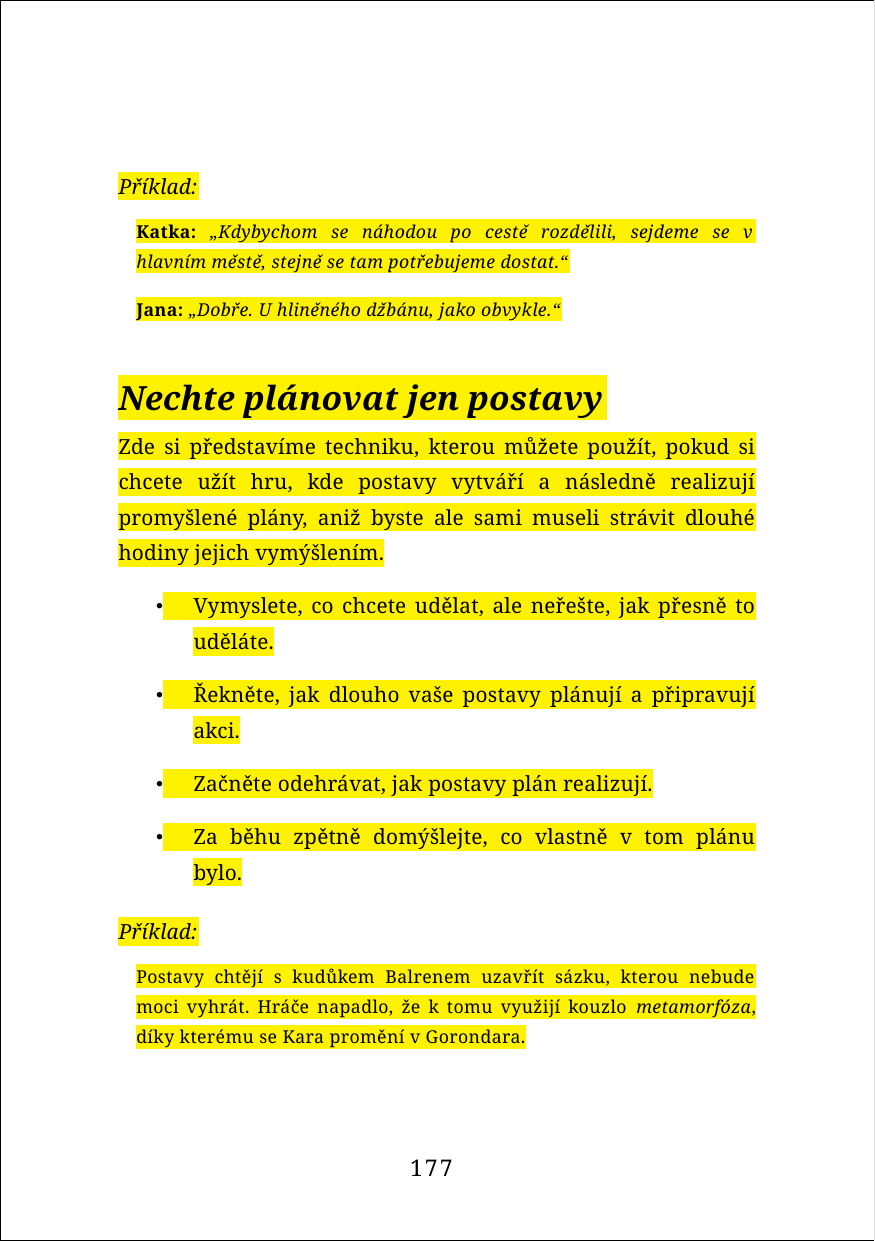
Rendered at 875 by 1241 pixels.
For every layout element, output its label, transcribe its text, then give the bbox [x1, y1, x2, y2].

text Zde si představíme techniku, kterou můžete použít, pokud si chcete užít hru, kde postavy vytváří a následně realizují promyšlené plány, aniž byste ale sami museli strávit dlouhé hodiny jejich vymýšlením. [118, 432, 756, 567]
text Příklad: [118, 172, 756, 200]
list Za běhu zpětně domýšlejte, co vlastně v tom plánu bylo. [156, 822, 756, 886]
list Řekněte, jak dlouho vaše postavy plánují a připravují akci. [156, 680, 756, 744]
text Jana: „Dobře. U hliněného džbánu, jako obvykle.“ [136, 297, 756, 321]
text Postavy chtějí s kudůkem Balrenem uzavřít sázku, kterou nebude moci vyhrát. Hráče napadlo, že k tomu využijí kouzlo metamorfóza, díky kterému se Kara promění v Gorondara. [136, 964, 756, 1049]
list Vymyslete, co chcete udělat, ale neřešte, jak přesně to uděláte. [156, 592, 756, 656]
text Katka: „Kdybychom se náhodou po cestě rozdělili, sejdeme se v hlavním městě, stejně se tam potřebujeme dostat.“ [136, 219, 756, 273]
text Příklad: [118, 917, 756, 946]
subtitle Nechte plánovat jen postavy [118, 375, 756, 420]
list Začněte odehrávat, jak postavy plán realizují. [156, 769, 756, 798]
